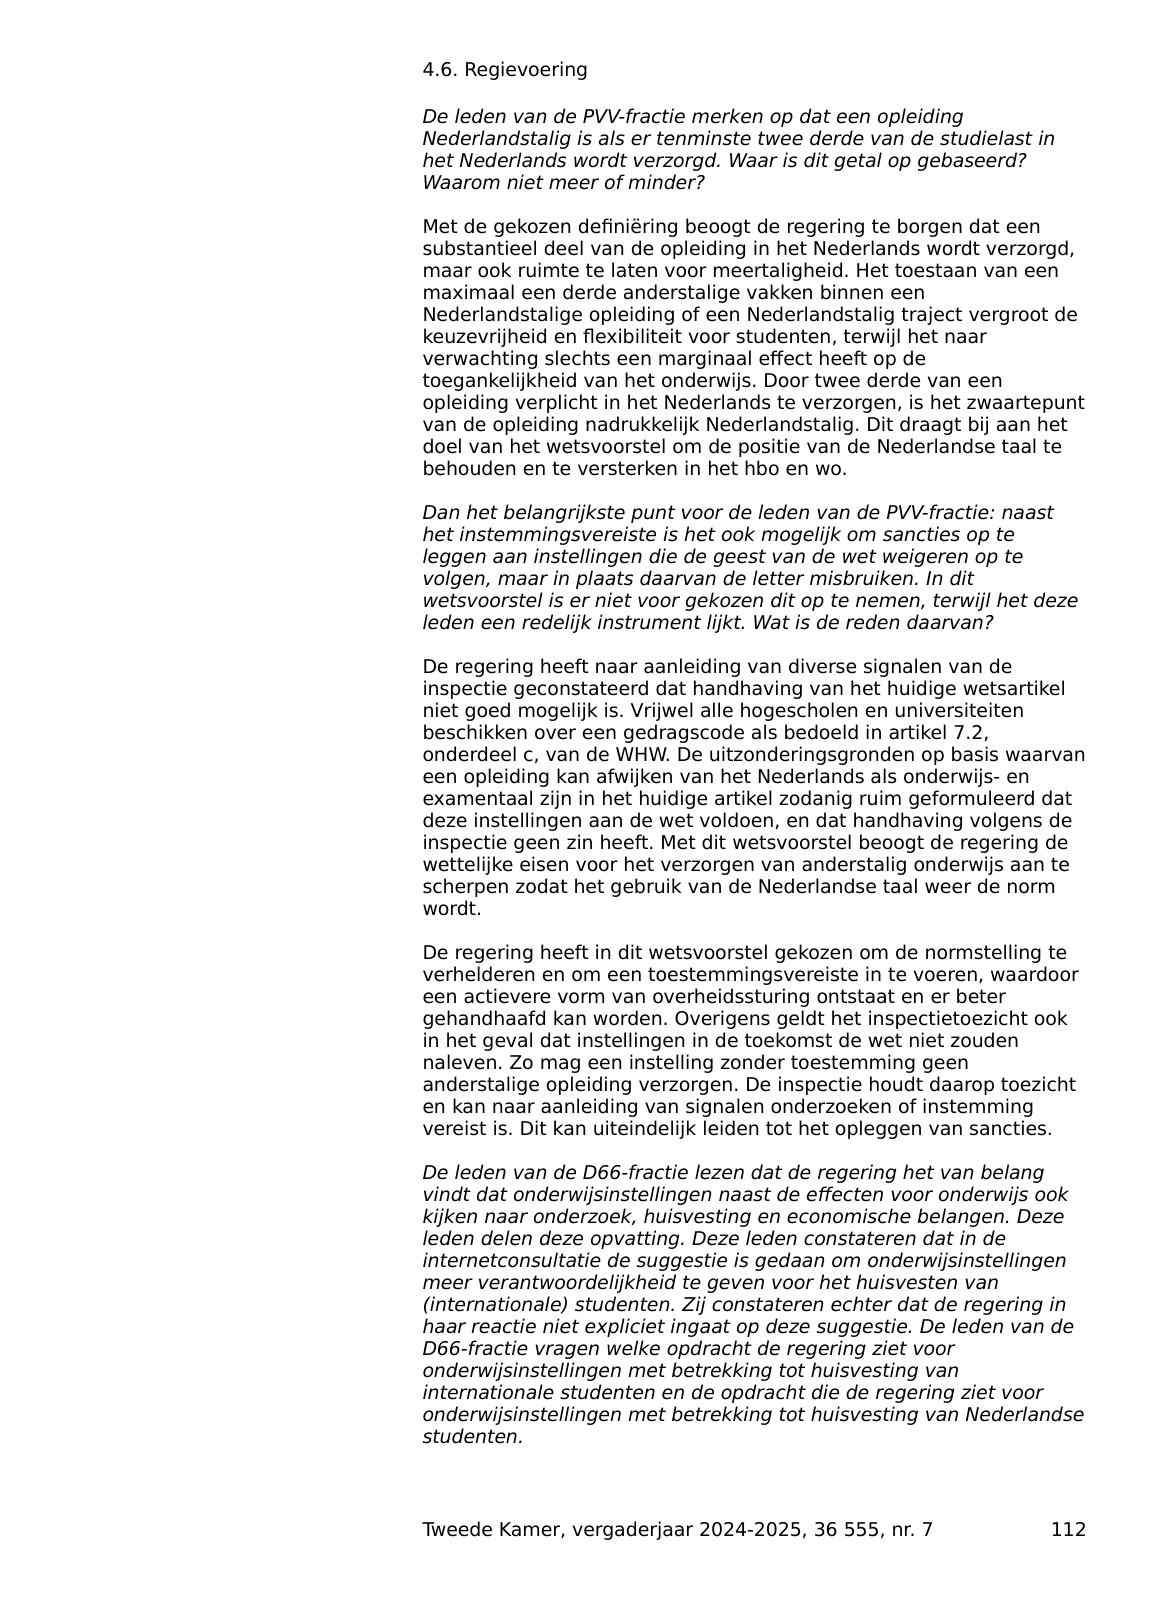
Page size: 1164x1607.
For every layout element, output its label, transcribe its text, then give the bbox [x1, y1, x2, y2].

text Dan het belangrijkste punt voor de leden van de PVV-fractie: naast het instemmingsvereiste is het ook mogelijk om sancties op te leggen aan instellingen die de geest van de wet weigeren op te volgen, maar in plaats daarvan de letter misbruiken. In dit wetsvoorstel is er niet voor gekozen dit op te nemen, terwijl het deze leden een redelijk instrument lijkt. Wat is de reden daarvan? [422, 502, 1087, 634]
subtitle 4.6. Regievoering [422, 59, 1087, 81]
text De regering heeft in dit wetsvoorstel gekozen om de normstelling te verhelderen en om een toestemmingsvereiste in te voeren, waardoor een actievere vorm van overheidssturing ontstaat en er beter gehandhaafd kan worden. Overigens geldt het inspectietoezicht ook in het geval dat instellingen in de toekomst de wet niet zouden naleven. Zo mag een instelling zonder toestemming geen anderstalige opleiding verzorgen. De inspectie houdt daarop toezicht en kan naar aanleiding van signalen onderzoeken of instemming vereist is. Dit kan uiteindelijk leiden tot het opleggen van sancties. [422, 942, 1087, 1140]
text De leden van de PVV-fractie merken op dat een opleiding Nederlandstalig is als er tenminste twee derde van de studielast in het Nederlands wordt verzorgd. Waar is dit getal op gebaseerd? Waarom niet meer of minder? [422, 106, 1087, 194]
text De regering heeft naar aanleiding van diverse signalen van de inspectie geconstateerd dat handhaving van het huidige wetsartikel niet goed mogelijk is. Vrijwel alle hogescholen en universiteiten beschikken over een gedragscode als bedoeld in artikel 7.2, onderdeel c, van de WHW. De uitzonderingsgronden op basis waarvan een opleiding kan afwijken van het Nederlands als onderwijs- en examentaal zijn in het huidige artikel zodanig ruim geformuleerd dat deze instellingen aan de wet voldoen, en dat handhaving volgens de inspectie geen zin heeft. Met dit wetsvoorstel beoogt de regering de wettelijke eisen voor het verzorgen van anderstalig onderwijs aan te scherpen zodat het gebruik van de Nederlandse taal weer de norm wordt. [422, 656, 1087, 920]
text Met de gekozen definiëring beoogt de regering te borgen dat een substantieel deel van de opleiding in het Nederlands wordt verzorgd, maar ook ruimte te laten voor meertaligheid. Het toestaan van een maximaal een derde anderstalige vakken binnen een Nederlandstalige opleiding of een Nederlandstalig traject vergroot de keuzevrijheid en flexibiliteit voor studenten, terwijl het naar verwachting slechts een marginaal effect heeft op de toegankelijkheid van het onderwijs. Door twee derde van een opleiding verplicht in het Nederlands te verzorgen, is het zwaartepunt van de opleiding nadrukkelijk Nederlandstalig. Dit draagt bij aan het doel van het wetsvoorstel om de positie van de Nederlandse taal te behouden en te versterken in het hbo en wo. [422, 216, 1087, 480]
text De leden van de D66-fractie lezen dat de regering het van belang vindt dat onderwijsinstellingen naast de effecten voor onderwijs ook kijken naar onderzoek, huisvesting en economische belangen. Deze leden delen deze opvatting. Deze leden constateren dat in de internetconsultatie de suggestie is gedaan om onderwijsinstellingen meer verantwoordelijkheid te geven voor het huisvesten van (internationale) studenten. Zij constateren echter dat de regering in haar reactie niet expliciet ingaat op deze suggestie. De leden van de D66-fractie vragen welke opdracht de regering ziet voor onderwijsinstellingen met betrekking tot huisvesting van internationale studenten en de opdracht die de regering ziet voor onderwijsinstellingen met betrekking tot huisvesting van Nederlandse studenten. [422, 1162, 1087, 1448]
